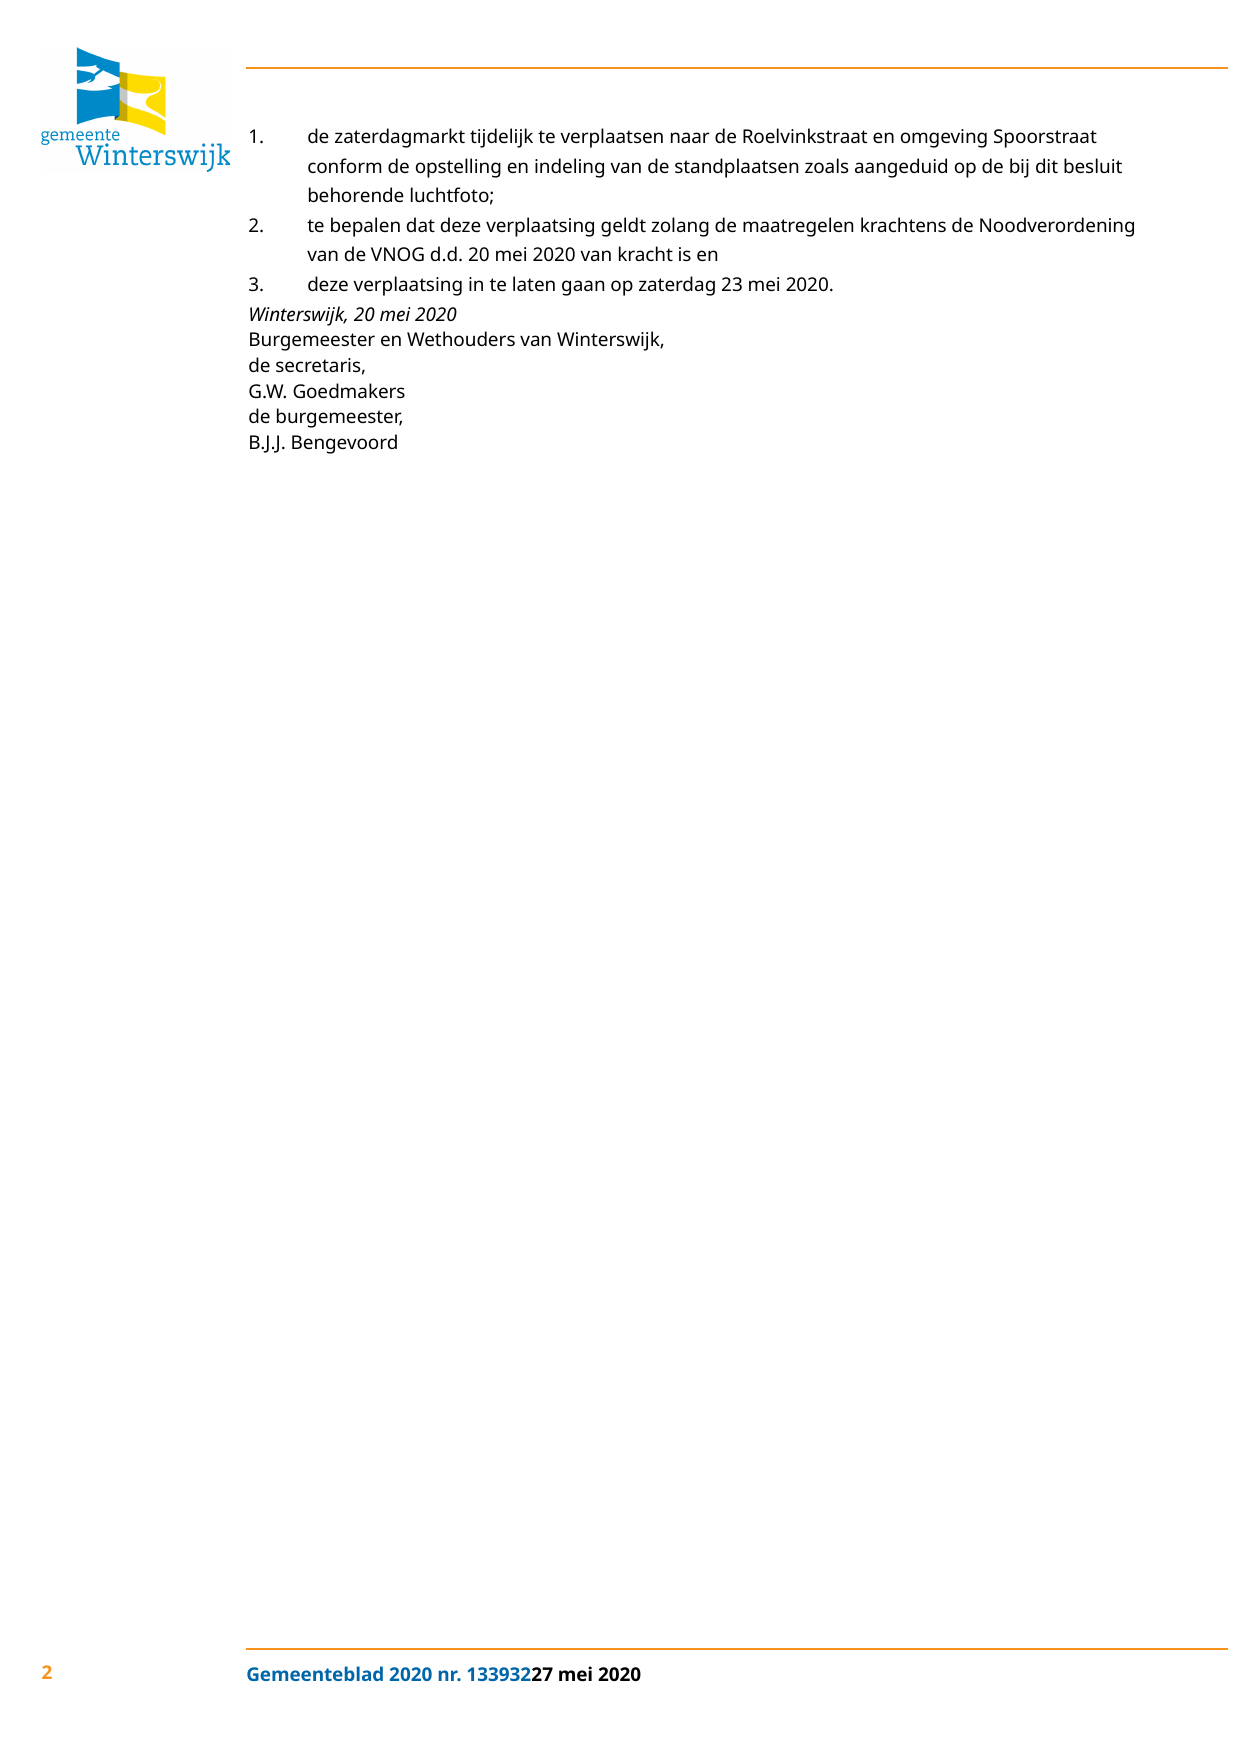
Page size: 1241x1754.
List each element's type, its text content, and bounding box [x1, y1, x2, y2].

list deze verplaatsing in te laten gaan op zaterdag 23 mei 2020. [248, 271, 1152, 297]
text de burgemeester, [248, 404, 1152, 429]
list te bepalen dat deze verplaatsing geldt zolang de maatregelen krachtens de Noodverordening van de VNOG d.d. 20 mei 2020 van kracht is en [248, 212, 1152, 267]
text Burgemeester en Wethouders van Winterswijk, [248, 326, 1152, 352]
text de secretaris, [248, 352, 1152, 378]
text Winterswijk, 20 mei 2020 [248, 301, 1152, 326]
picture [41, 47, 231, 172]
picture [225, 153, 231, 162]
list de zaterdagmarkt tijdelijk te verplaatsen naar de Roelvinkstraat en omgeving Spoorstraat conform de opstelling en indeling van de standplaatsen zoals aangeduid op de bij dit besluit behorende luchtfoto; [248, 123, 1152, 208]
text B.J.J. Bengevoord [248, 429, 1152, 455]
text G.W. Goedmakers [248, 378, 1152, 404]
